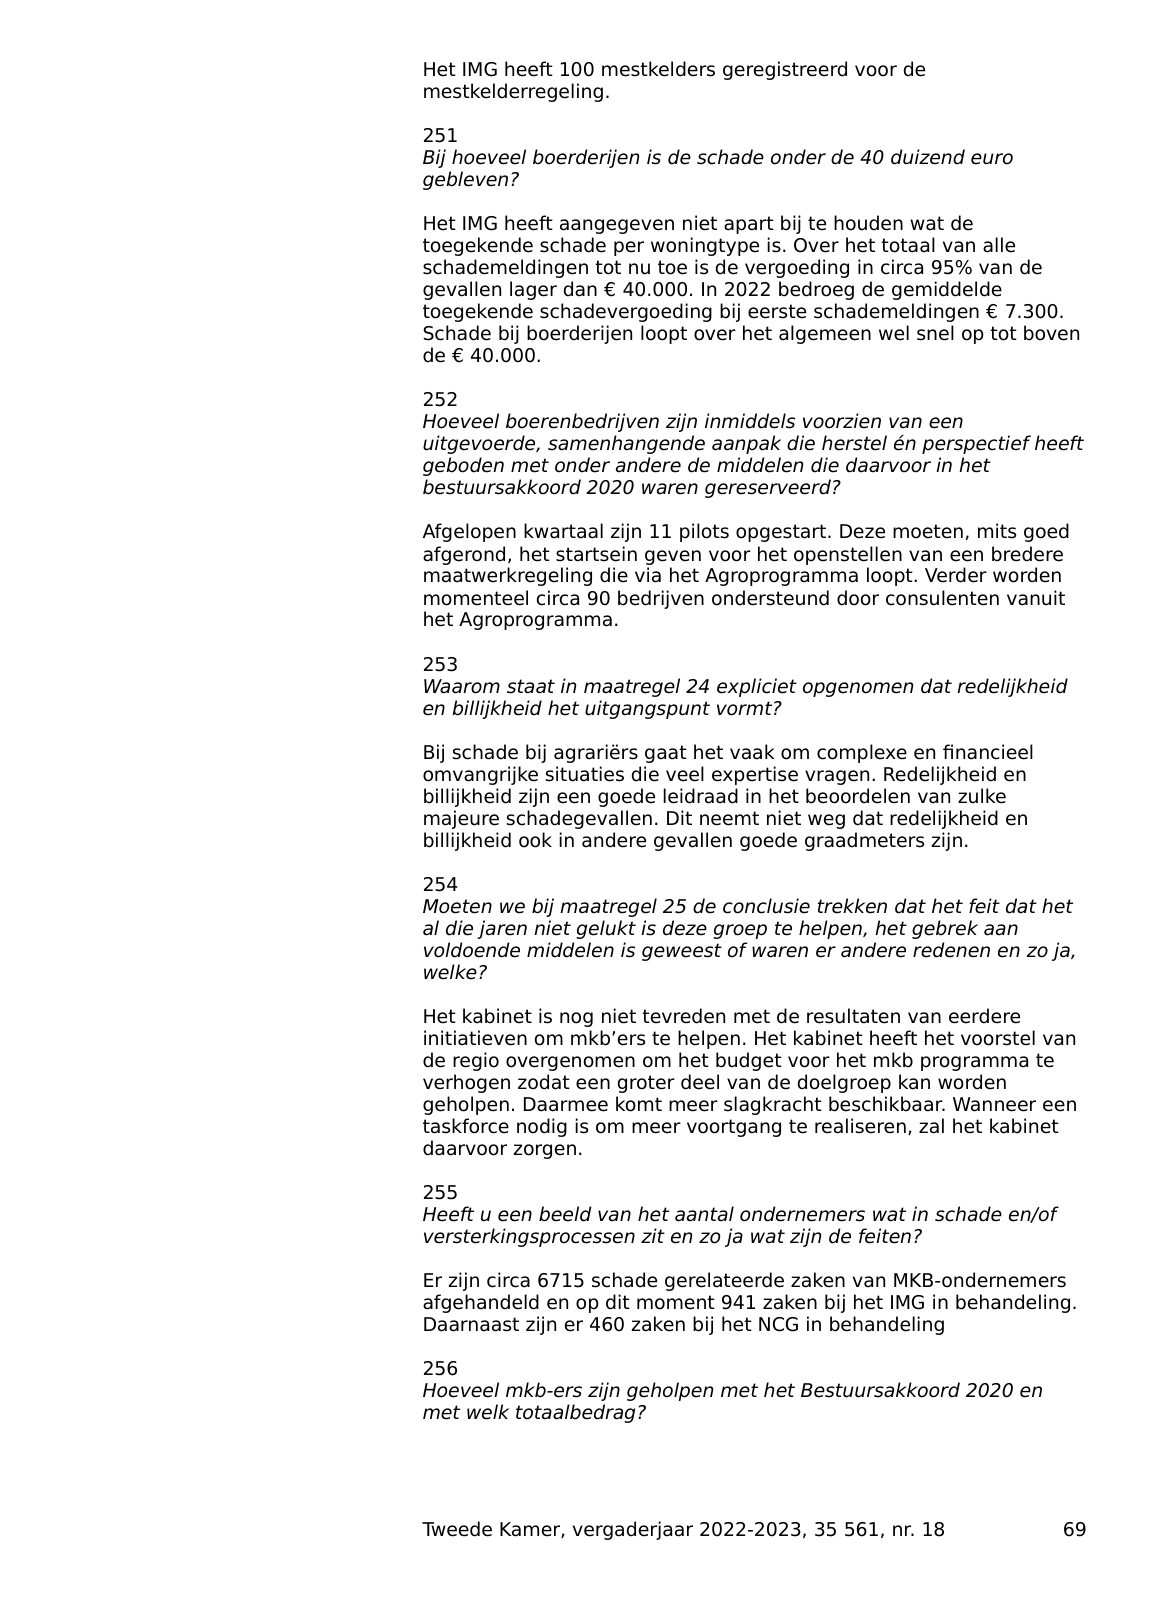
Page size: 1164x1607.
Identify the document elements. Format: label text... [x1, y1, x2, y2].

text 254 [422, 874, 1087, 896]
text Afgelopen kwartaal zijn 11 pilots opgestart. Deze moeten, mits goed afgerond, het startsein geven voor het openstellen van een bredere maatwerkregeling die via het Agroprogramma loopt. Verder worden momenteel circa 90 bedrijven ondersteund door consulenten vanuit het Agroprogramma. [422, 521, 1087, 631]
text Waarom staat in maatregel 24 expliciet opgenomen dat redelijkheid en billijkheid het uitgangspunt vormt? [422, 676, 1087, 719]
text 255 [422, 1182, 1087, 1204]
text Het kabinet is nog niet tevreden met de resultaten van eerdere initiatieven om mkb’ers te helpen. Het kabinet heeft het voorstel van de regio overgenomen om het budget voor het mkb programma te verhogen zodat een groter deel van de doelgroep kan worden geholpen. Daarmee komt meer slagkracht beschikbaar. Wanneer een taskforce nodig is om meer voortgang te realiseren, zal het kabinet daarvoor zorgen. [422, 1006, 1087, 1160]
text Moeten we bij maatregel 25 de conclusie trekken dat het feit dat het al die jaren niet gelukt is deze groep te helpen, het gebrek aan voldoende middelen is geweest of waren er andere redenen en zo ja, welke? [422, 896, 1087, 984]
text Hoeveel boerenbedrijven zijn inmiddels voorzien van een uitgevoerde, samenhangende aanpak die herstel én perspectief heeft geboden met onder andere de middelen die daarvoor in het bestuursakkoord 2020 waren gereserveerd? [422, 411, 1087, 499]
text Er zijn circa 6715 schade gerelateerde zaken van MKB-ondernemers afgehandeld en op dit moment 941 zaken bij het IMG in behandeling. Daarnaast zijn er 460 zaken bij het NCG in behandeling [422, 1270, 1087, 1336]
text Bij schade bij agrariërs gaat het vaak om complexe en financieel omvangrijke situaties die veel expertise vragen. Redelijkheid en billijkheid zijn een goede leidraad in het beoordelen van zulke majeure schadegevallen. Dit neemt niet weg dat redelijkheid en billijkheid ook in andere gevallen goede graadmeters zijn. [422, 742, 1087, 852]
text 253 [422, 653, 1087, 676]
text 256 [422, 1358, 1087, 1380]
text Hoeveel mkb-ers zijn geholpen met het Bestuursakkoord 2020 en met welk totaalbedrag? [422, 1380, 1087, 1424]
text Het IMG heeft 100 mestkelders geregistreerd voor de mestkelderregeling. [422, 59, 1087, 103]
text Het IMG heeft aangegeven niet apart bij te houden wat de toegekende schade per woningtype is. Over het totaal van alle schademeldingen tot nu toe is de vergoeding in circa 95% van de gevallen lager dan € 40.000. In 2022 bedroeg de gemiddelde toegekende schadevergoeding bij eerste schademeldingen € 7.300. Schade bij boerderijen loopt over het algemeen wel snel op tot boven de € 40.000. [422, 213, 1087, 367]
text 251 [422, 125, 1087, 147]
text Bij hoeveel boerderijen is de schade onder de 40 duizend euro gebleven? [422, 147, 1087, 191]
text Heeft u een beeld van het aantal ondernemers wat in schade en/of versterkingsprocessen zit en zo ja wat zijn de feiten? [422, 1204, 1087, 1248]
text 252 [422, 389, 1087, 411]
